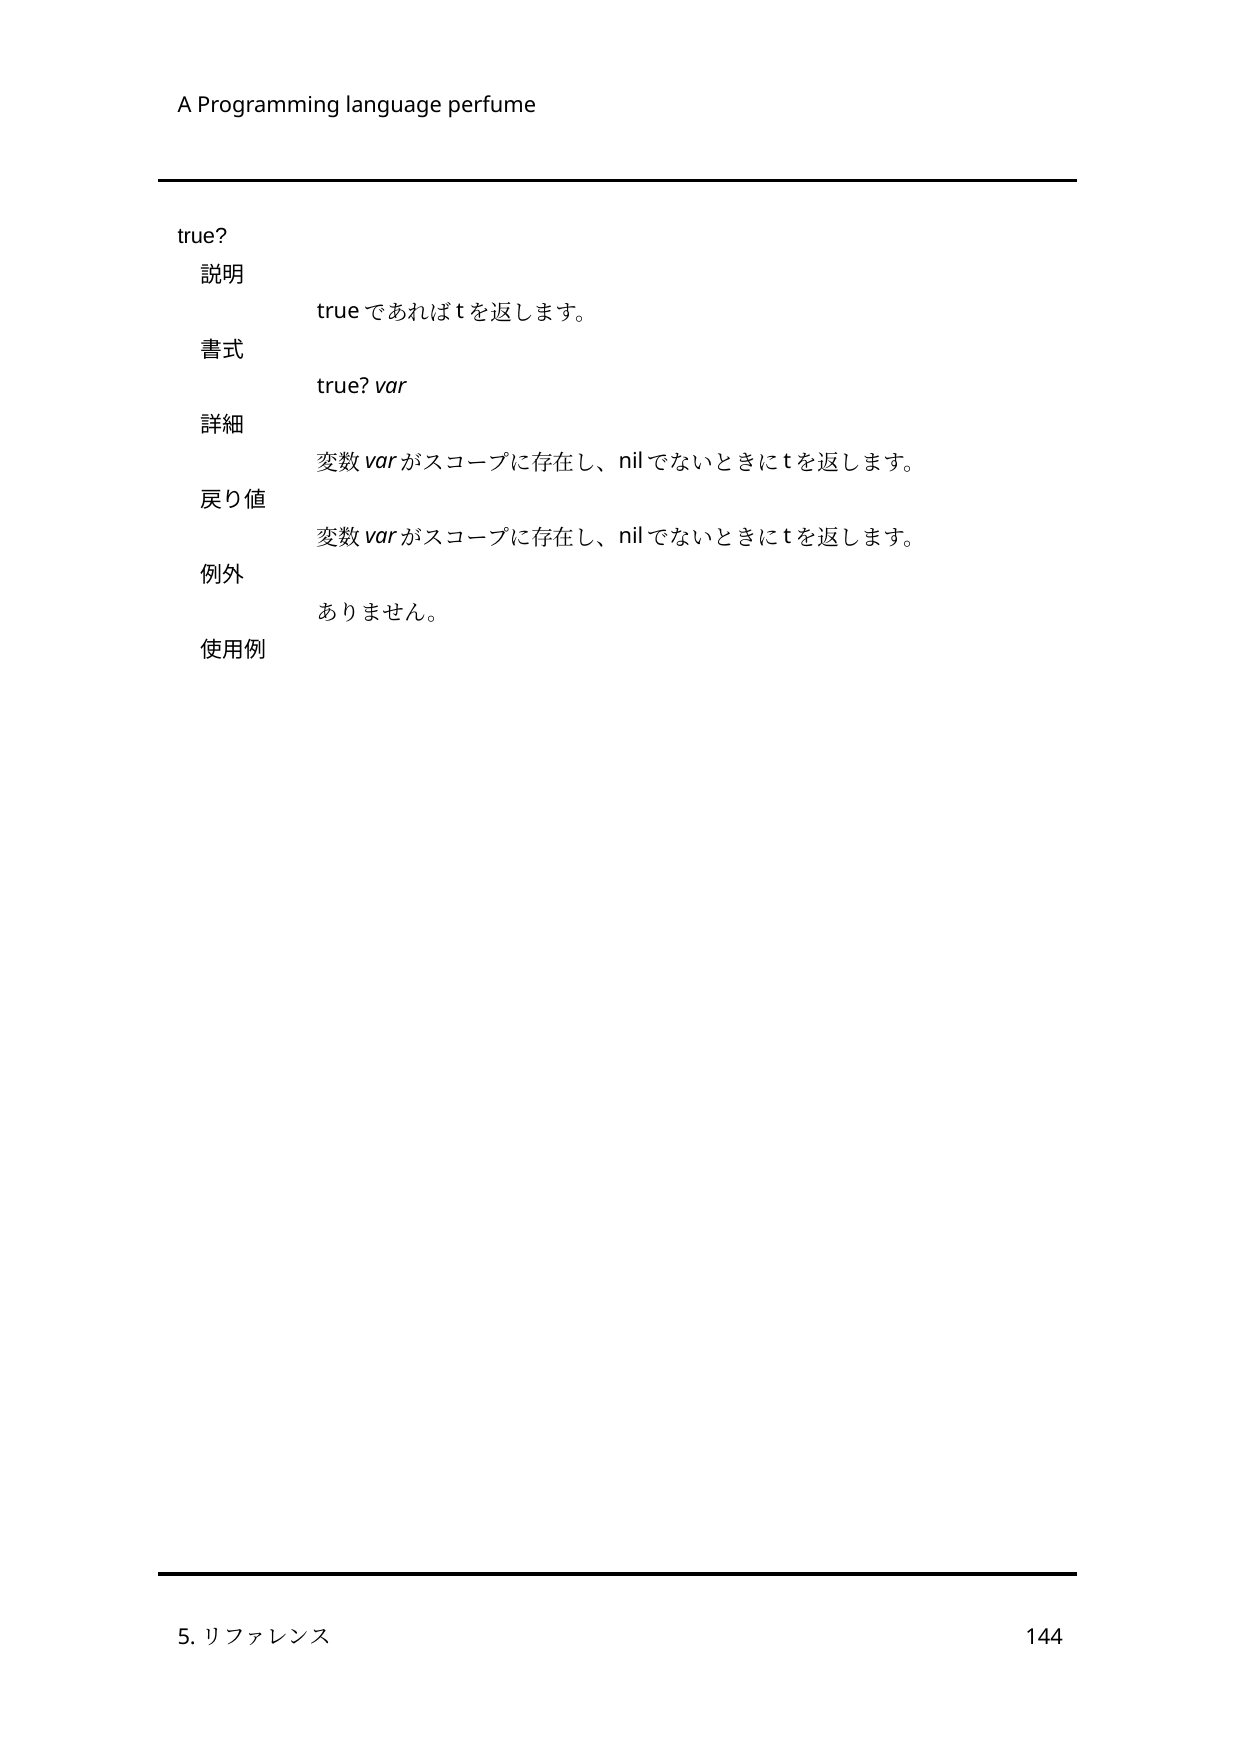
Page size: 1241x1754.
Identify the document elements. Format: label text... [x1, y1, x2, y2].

table_cell 変数varがスコープに存在し、nilでないときにtを返します。 [317, 404, 1063, 479]
table_header trueであればtを返します。 [317, 254, 1063, 329]
table_cell 書式 [200, 329, 317, 404]
table_cell 使用例 [200, 629, 317, 704]
table_cell ありません。 [317, 554, 1063, 629]
table_header 説明 [200, 254, 317, 329]
table_cell [317, 629, 1063, 704]
table_cell 詳細 [200, 404, 317, 479]
table_cell 変数varがスコープに存在し、nilでないときにtを返します。 [317, 479, 1063, 554]
subtitle true? [177, 217, 1063, 254]
table_cell 例外 [200, 554, 317, 629]
table_cell true? var [317, 329, 1063, 404]
table_cell 戻り値 [200, 479, 317, 554]
